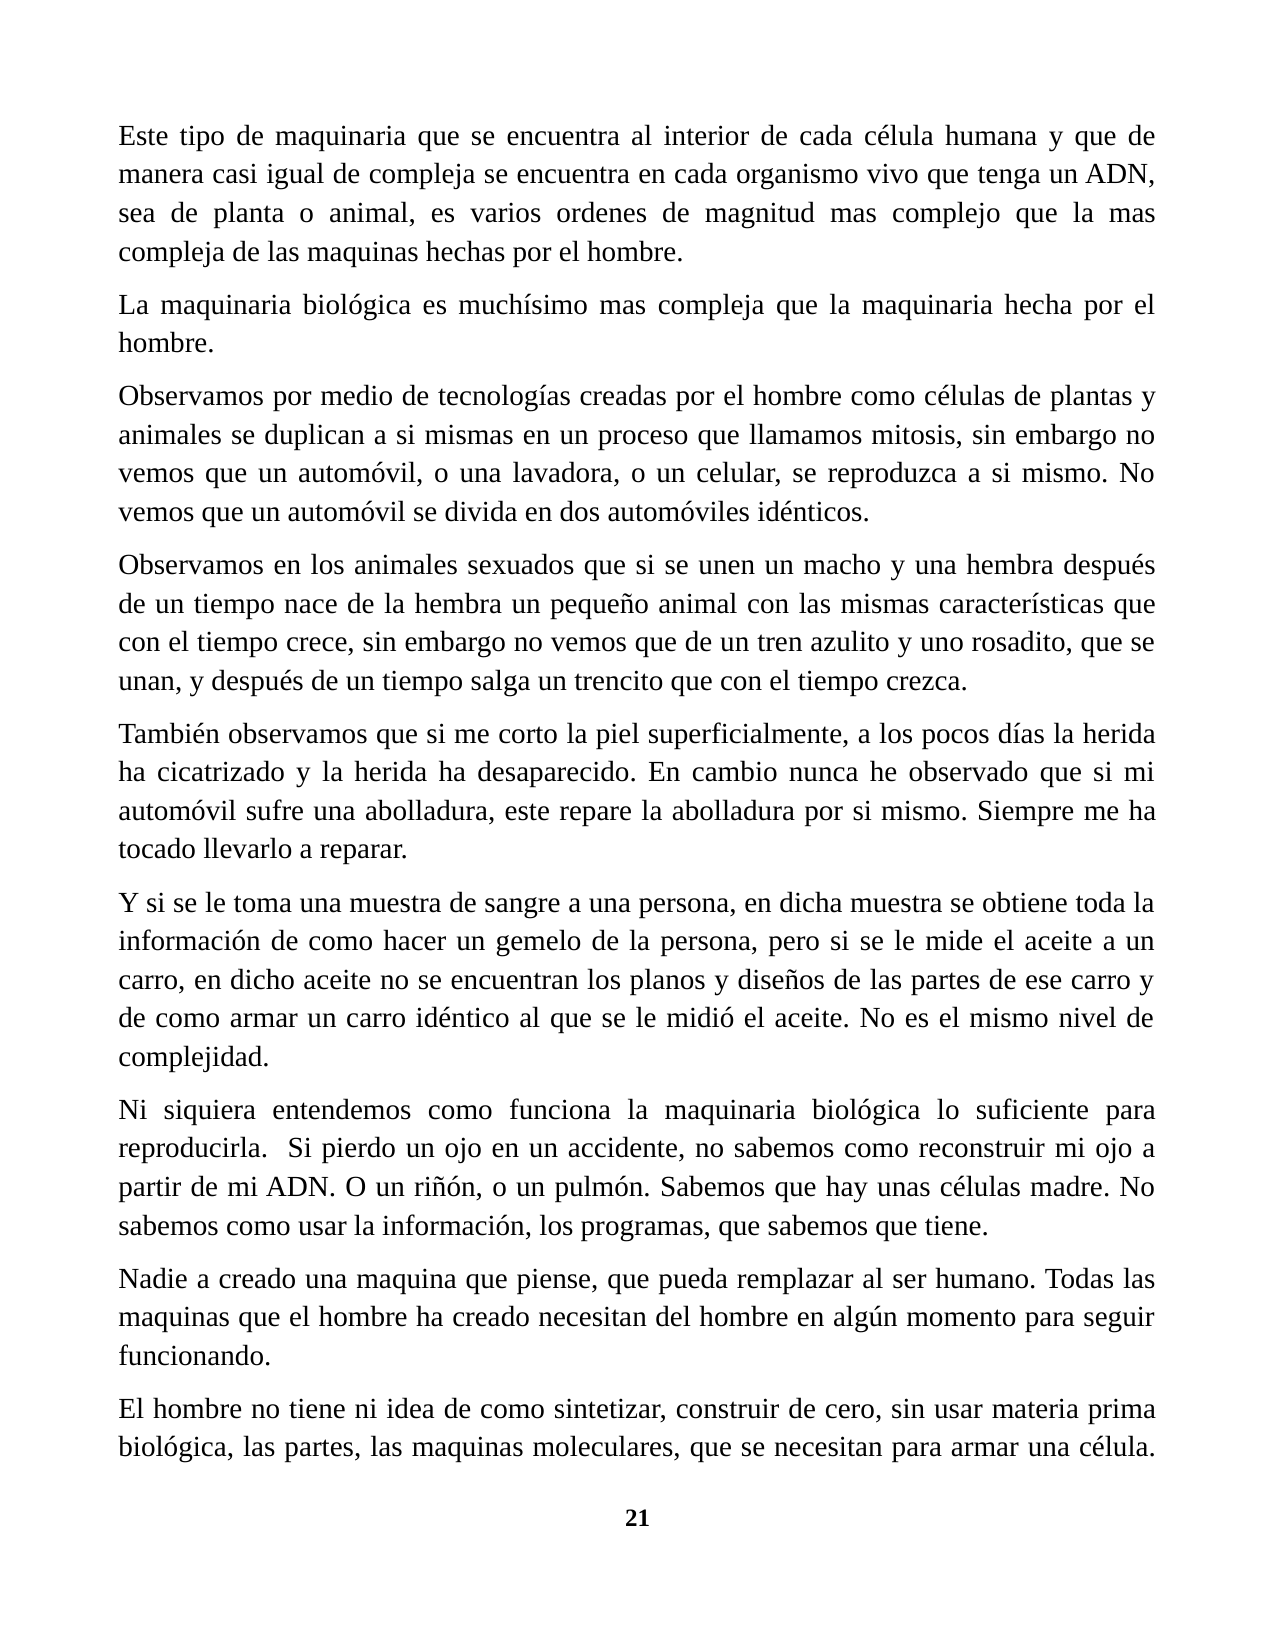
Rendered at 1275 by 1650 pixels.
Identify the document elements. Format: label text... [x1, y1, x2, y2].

text Este tipo de maquinaria que se encuentra al interior de cada célula humana y que de manera casi igual de compleja se encuentra en cada organismo vivo que tenga un ADN, sea de planta o animal, es varios ordenes de magnitud mas complejo que la mas compleja de las maquinas hechas por el hombre. [118, 118, 1157, 267]
text Observamos en los animales sexuados que si se unen un macho y una hembra después de un tiempo nace de la hembra un pequeño animal con las mismas características que con el tiempo crece, sin embargo no vemos que de un tren azulito y uno rosadito, que se unan, y después de un tiempo salga un trencito que con el tiempo crezca. [118, 547, 1157, 696]
text Ni siquiera entendemos como funciona la maquinaria biológica lo suficiente para reproducirla. Si pierdo un ojo en un accidente, no sabemos como reconstruir mi ojo a partir de mi ADN. O un riñón, o un pulmón. Sabemos que hay unas células madre. No sabemos como usar la información, los programas, que sabemos que tiene. [118, 1092, 1157, 1241]
text La maquinaria biológica es muchísimo mas compleja que la maquinaria hecha por el hombre. [118, 287, 1157, 359]
text Y si se le toma una muestra de sangre a una persona, en dicha muestra se obtiene toda la información de como hacer un gemelo de la persona, pero si se le mide el aceite a un carro, en dicho aceite no se encuentran los planos y diseños de las partes de ese carro y de como armar un carro idéntico al que se le midió el aceite. No es el mismo nivel de complejidad. [118, 885, 1157, 1072]
text El hombre no tiene ni idea de como sintetizar, construir de cero, sin usar materia prima biológica, las partes, las maquinas moleculares, que se necesitan para armar una célula. [118, 1391, 1157, 1463]
text Observamos por medio de tecnologías creadas por el hombre como células de plantas y animales se duplican a si mismas en un proceso que llamamos mitosis, sin embargo no vemos que un automóvil, o una lavadora, o un celular, se reproduzca a si mismo. No vemos que un automóvil se divida en dos automóviles idénticos. [118, 378, 1157, 528]
text También observamos que si me corto la piel superficialmente, a los pocos días la herida ha cicatrizado y la herida ha desaparecido. En cambio nunca he observado que si mi automóvil sufre una abolladura, este repare la abolladura por si mismo. Siempre me ha tocado llevarlo a reparar. [118, 716, 1157, 865]
text Nadie a creado una maquina que piense, que pueda remplazar al ser humano. Todas las maquinas que el hombre ha creado necesitan del hombre en algún momento para seguir funcionando. [118, 1261, 1157, 1371]
